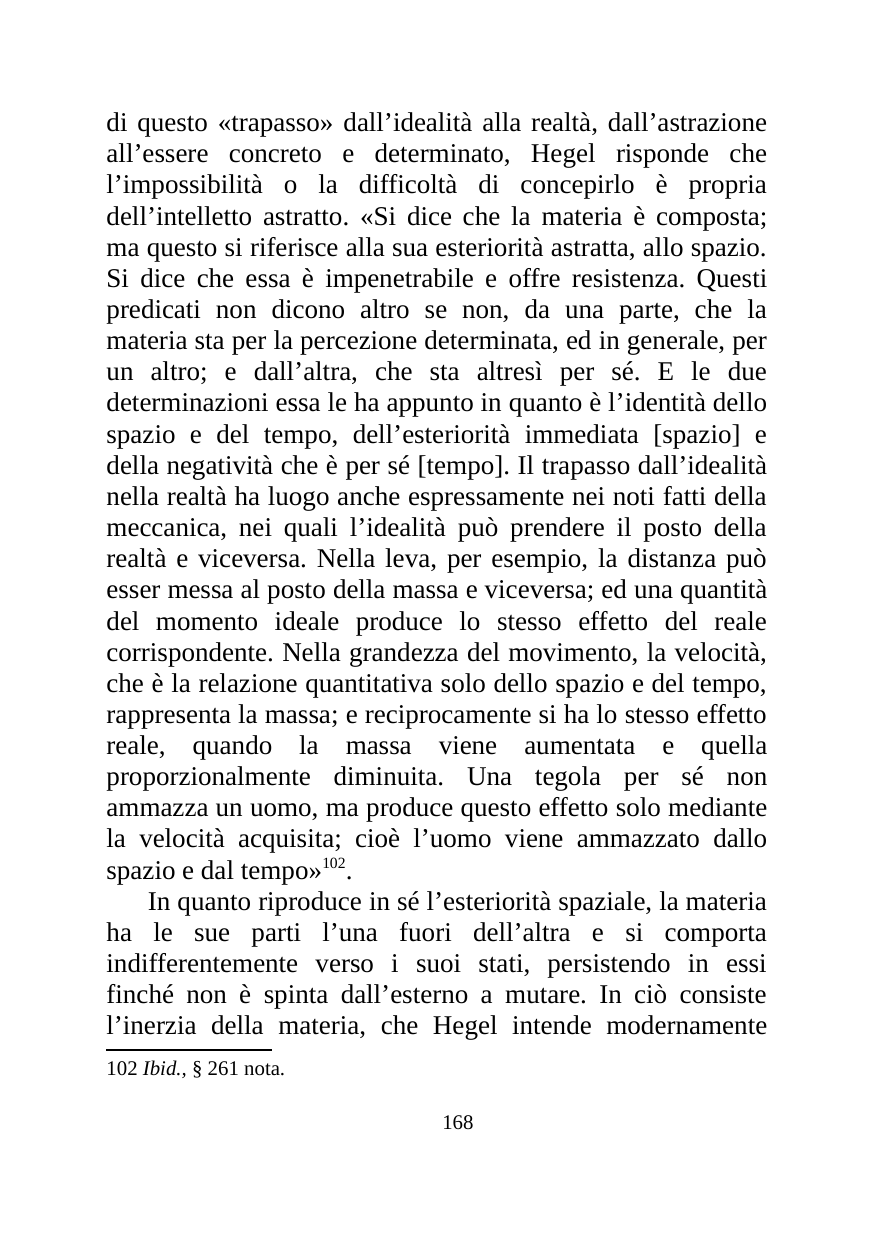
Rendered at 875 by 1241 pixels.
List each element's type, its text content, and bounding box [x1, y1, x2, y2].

text Ibid., § 261 nota. [106, 1056, 768, 1080]
text In quanto riproduce in sé l’esteriorità spaziale, la materia ha le sue parti l’una fuori dell’altra e si comporta indifferentemente verso i suoi stati, persistendo in essi finché non è spinta dall’esterno a mutare. In ciò consiste l’inerzia della materia, che Hegel intende modernamente [106, 885, 768, 1041]
text di questo «trapasso» dall’idealità alla realtà, dall’astrazione all’essere concreto e determinato, Hegel risponde che l’impossibilità o la difficoltà di concepirlo è propria dell’intelletto astratto. «Si dice che la materia è composta; ma questo si riferisce alla sua esteriorità astratta, allo spazio. Si dice che essa è impenetrabile e offre resistenza. Questi predicati non dicono altro se non, da una parte, che la materia sta per la percezione determinata, ed in generale, per un altro; e dall’altra, che sta altresì per sé. E le due determinazioni essa le ha appunto in quanto è l’identità dello spazio e del tempo, dell’esteriorità immediata [spazio] e della negatività che è per sé [tempo]. Il trapasso dall’idealità nella realtà ha luogo anche espressamente nei noti fatti della meccanica, nei quali l’idealità può prendere il posto della realtà e viceversa. Nella leva, per esempio, la distanza può esser messa al posto della massa e viceversa; ed una quantità del momento ideale produce lo stesso effetto del reale corrispondente. Nella grandezza del movimento, la velocità, che è la relazione quantitativa solo dello spazio e del tempo, rappresenta la massa; e reciprocamente si ha lo stesso effetto reale, quando la massa viene aumentata e quella proporzionalmente diminuita. Una tegola per sé non ammazza un uomo, ma produce questo effetto solo mediante la velocità acquisita; cioè l’uomo viene ammazzato dallo spazio e dal tempo». [106, 106, 768, 885]
